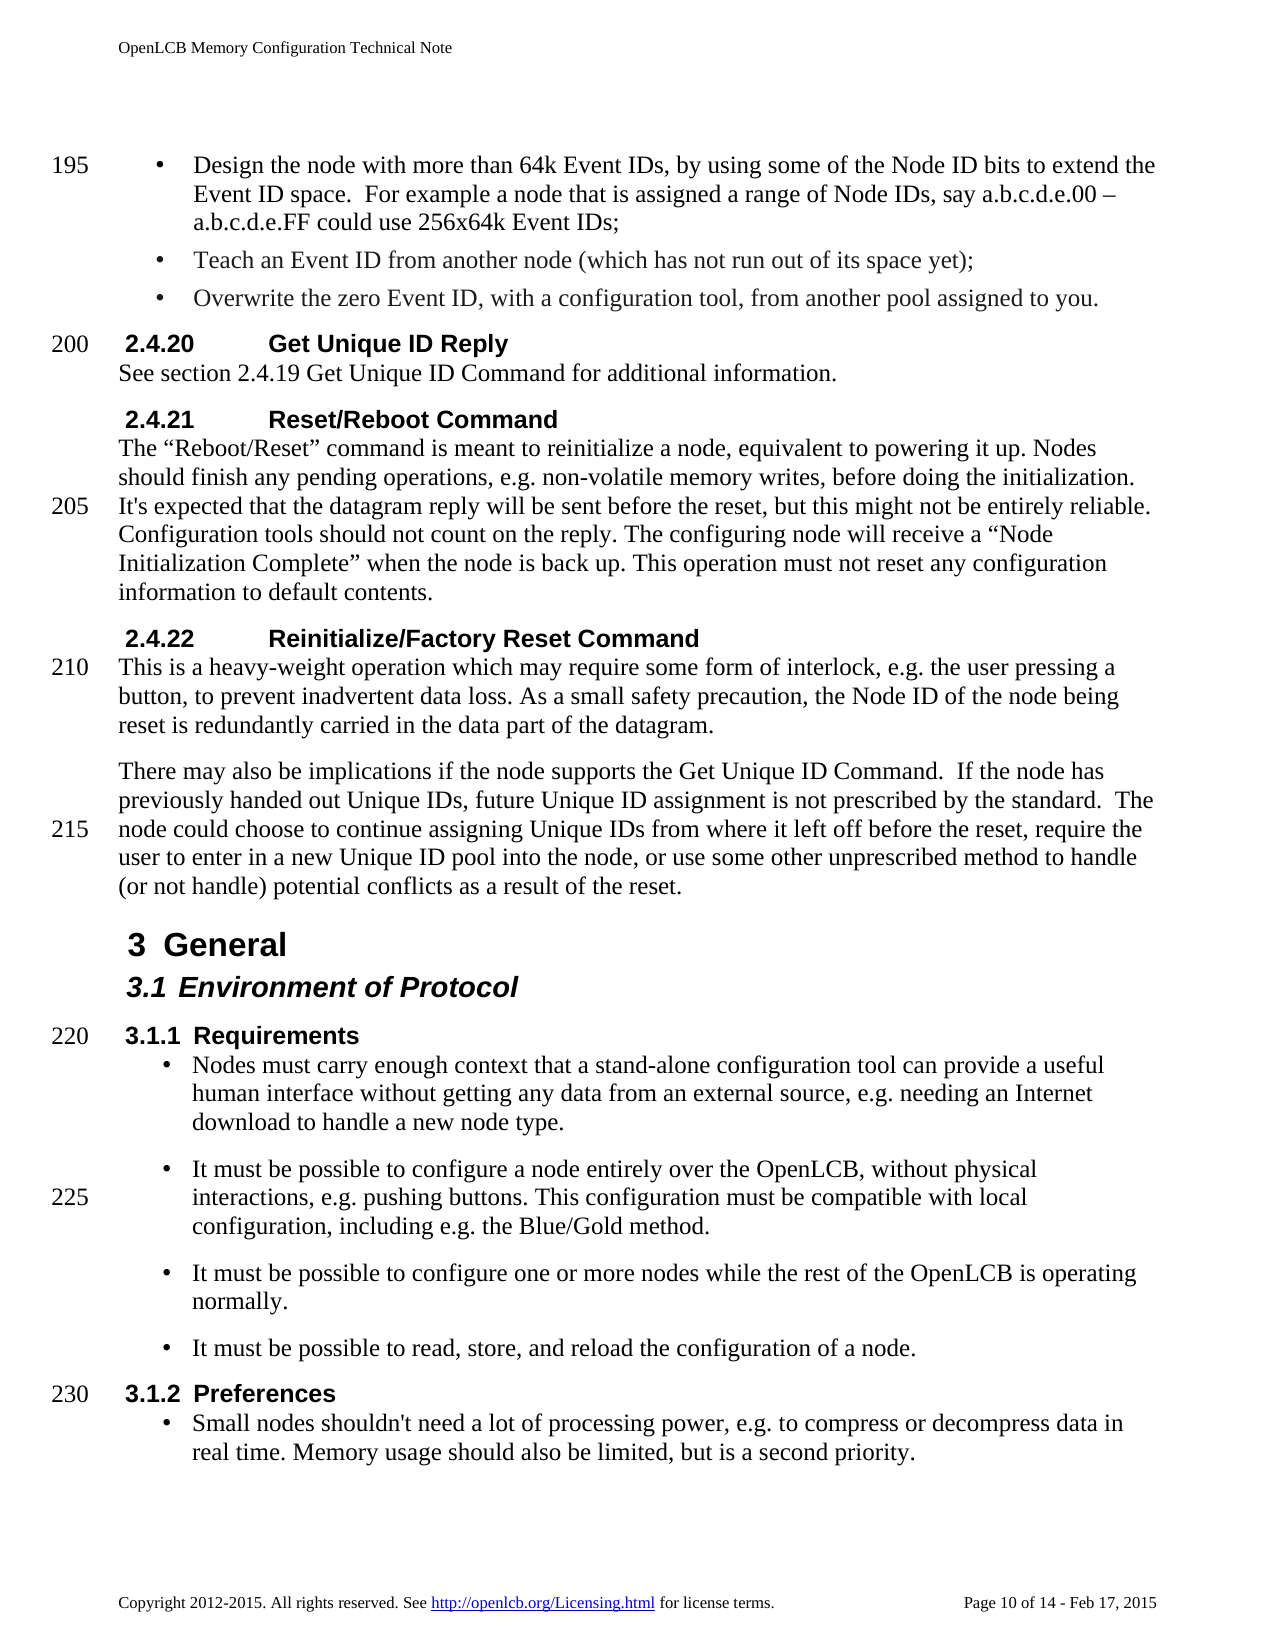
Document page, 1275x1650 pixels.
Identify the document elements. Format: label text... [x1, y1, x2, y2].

subtitle Environment of Protocol [118, 970, 1157, 1003]
subtitle Reset/Reboot Command [118, 404, 1157, 433]
list It must be possible to read, store, and reload the configuration of a node. [162, 1333, 1157, 1362]
subtitle Requirements [118, 1021, 1157, 1050]
list Small nodes shouldn't need a lot of processing power, e.g. to compress or decompress data in real time. Memory usage should also be limited, but is a second priority. [162, 1408, 1157, 1466]
subtitle Reinitialize/Factory Reset Command [118, 623, 1157, 652]
text There may also be implications if the node supports the Get Unique ID Command. If the node has previously handed out Unique IDs, future Unique ID assignment is not prescribed by the standard. The node could choose to continue assigning Unique IDs from where it left off before the reset, require the user to enter in a new Unique ID pool into the node, or use some other unprescribed method to handle (or not handle) potential conflicts as a result of the reset. [118, 756, 1157, 900]
list It must be possible to configure one or more nodes while the rest of the OpenLCB is operating normally. [162, 1258, 1157, 1315]
list Nodes must carry enough context that a stand-alone configuration tool can provide a useful human interface without getting any data from an external source, e.g. needing an Internet download to handle a new node type. [162, 1050, 1157, 1136]
subtitle Get Unique ID Reply [118, 329, 1157, 358]
text The “Reboot/Reset” command is meant to reinitialize a node, equivalent to powering it up. Nodes should finish any pending operations, e.g. non-volatile memory writes, before doing the initialization. It's expected that the datagram reply will be sent before the reset, but this might not be entirely reliable. Configuration tools should not count on the reply. The configuring node will receive a “Node Initialization Complete” when the node is back up. This operation must not reset any configuration information to default contents. [118, 433, 1157, 606]
list Teach an Event ID from another node (which has not run out of its space yet); [156, 245, 1157, 274]
list It must be possible to configure a node entirely over the OpenLCB, without physical interactions, e.g. pushing buttons. This configuration must be compatible with local configuration, including e.g. the Blue/Gold method. [162, 1154, 1157, 1240]
list Overwrite the zero Event ID, with a configuration tool, from another pool assigned to you. [156, 283, 1157, 312]
list Design the node with more than 64k Event IDs, by using some of the Node ID bits to extend the Event ID space. For example a node that is assigned a range of Node IDs, say a.b.c.d.e.00 – a.b.c.d.e.FF could use 256x64k Event IDs; [156, 150, 1157, 236]
text See section 2.4.19 Get Unique ID Command for additional information. [118, 358, 1157, 387]
subtitle General [118, 925, 1157, 963]
subtitle Preferences [118, 1379, 1157, 1408]
text This is a heavy-weight operation which may require some form of interlock, e.g. the user pressing a button, to prevent inadvertent data loss. As a small safety precaution, the Node ID of the node being reset is redundantly carried in the data part of the datagram. [118, 652, 1157, 738]
